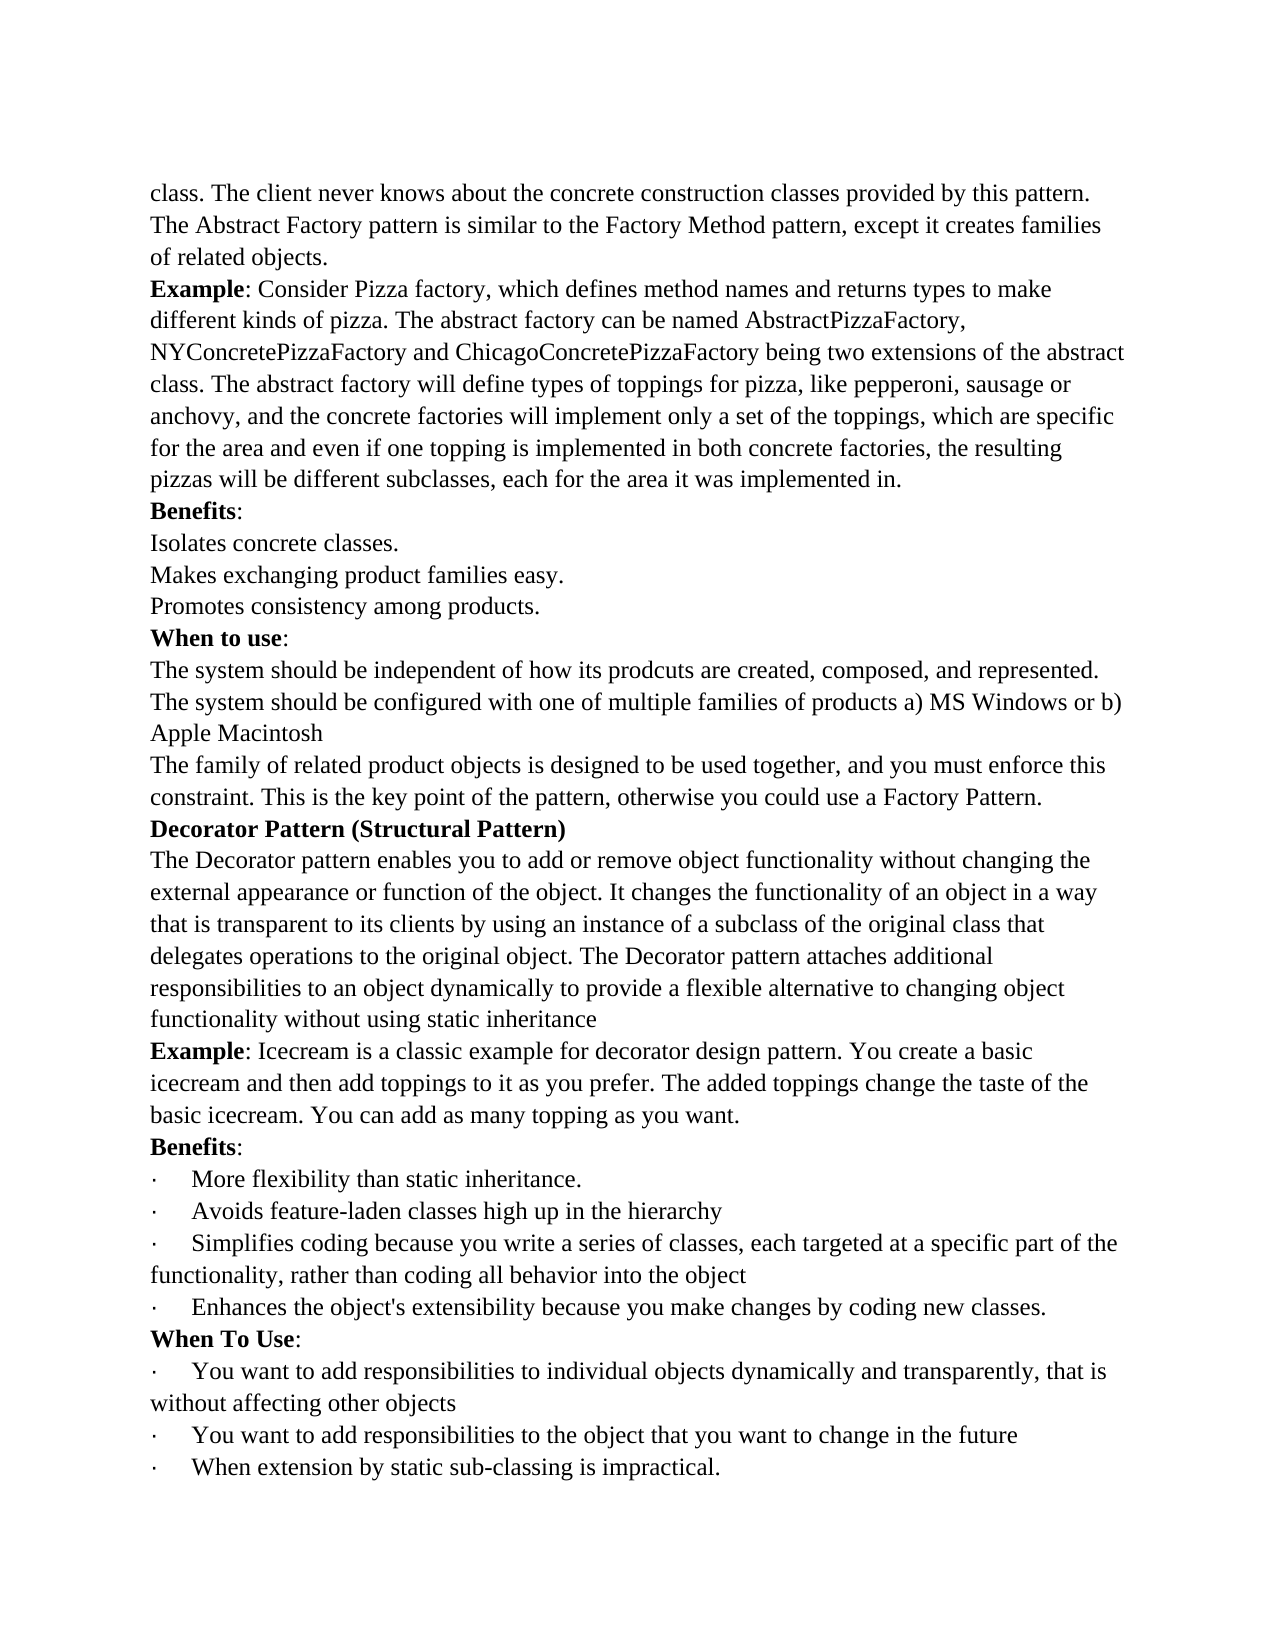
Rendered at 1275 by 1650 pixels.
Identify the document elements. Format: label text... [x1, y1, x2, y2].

text The system should be independent of how its prodcuts are created, composed, and represented. [150, 656, 1125, 684]
text · Avoids feature-laden classes high up in the hierarchy [150, 1197, 1125, 1224]
text Benefits: [150, 1133, 1125, 1160]
text Example: Consider Pizza factory, which defines method names and returns types to make different kinds of pizza. The abstract factory can be named AbstractPizzaFactory, NYConcretePizzaFactory and ChicagoConcretePizzaFactory being two extensions of the abstract class. The abstract factory will define types of toppings for pizza, like pepperoni, sausage or anchovy, and the concrete factories will implement only a set of the toppings, which are specific for the area and even if one topping is implemented in both concrete factories, the resulting pizzas will be different subclasses, each for the area it was implemented in. [150, 275, 1125, 493]
text The family of related product objects is designed to be used together, and you must enforce this constraint. This is the key point of the pattern, otherwise you could use a Factory Pattern. [150, 751, 1125, 811]
text Benefits: [150, 497, 1125, 525]
text The system should be configured with one of multiple families of products a) MS Windows or b) Apple Macintosh [150, 688, 1125, 747]
text When To Use: [150, 1325, 1125, 1352]
text When to use: [150, 624, 1125, 652]
text Example: Icecream is a classic example for decorator design pattern. You create a basic icecream and then add toppings to it as you prefer. The added toppings change the taste of the basic icecream. You can add as many topping as you want. [150, 1037, 1125, 1128]
text class. The client never knows about the concrete construction classes provided by this pattern. The Abstract Factory pattern is similar to the Factory Method pattern, except it creates families of related objects. [150, 179, 1125, 271]
text · Simplifies coding because you write a series of classes, each targeted at a specific part of the functionality, rather than coding all behavior into the object [150, 1229, 1125, 1288]
text · More flexibility than static inheritance. [150, 1164, 1125, 1192]
text Promotes consistency among products. [150, 592, 1125, 620]
text Decorator Pattern (Structural Pattern) [150, 815, 1125, 843]
text · You want to add responsibilities to the object that you want to change in the future [150, 1420, 1125, 1448]
text Isolates concrete classes. [150, 529, 1125, 557]
text · When extension by static sub-classing is impractical. [150, 1453, 1125, 1481]
text · You want to add responsibilities to individual objects dynamically and transparently, that is without affecting other objects [150, 1357, 1125, 1416]
text The Decorator pattern enables you to add or remove object functionality without changing the external appearance or function of the object. It changes the functionality of an object in a way that is transparent to its clients by using an instance of a subclass of the original class that delegates operations to the original object. The Decorator pattern attaches additional responsibilities to an object dynamically to provide a flexible alternative to changing object functionality without using static inheritance [150, 847, 1125, 1033]
text · Enhances the object's extensibility because you make changes by coding new classes. [150, 1293, 1125, 1321]
text Makes exchanging product families easy. [150, 561, 1125, 588]
